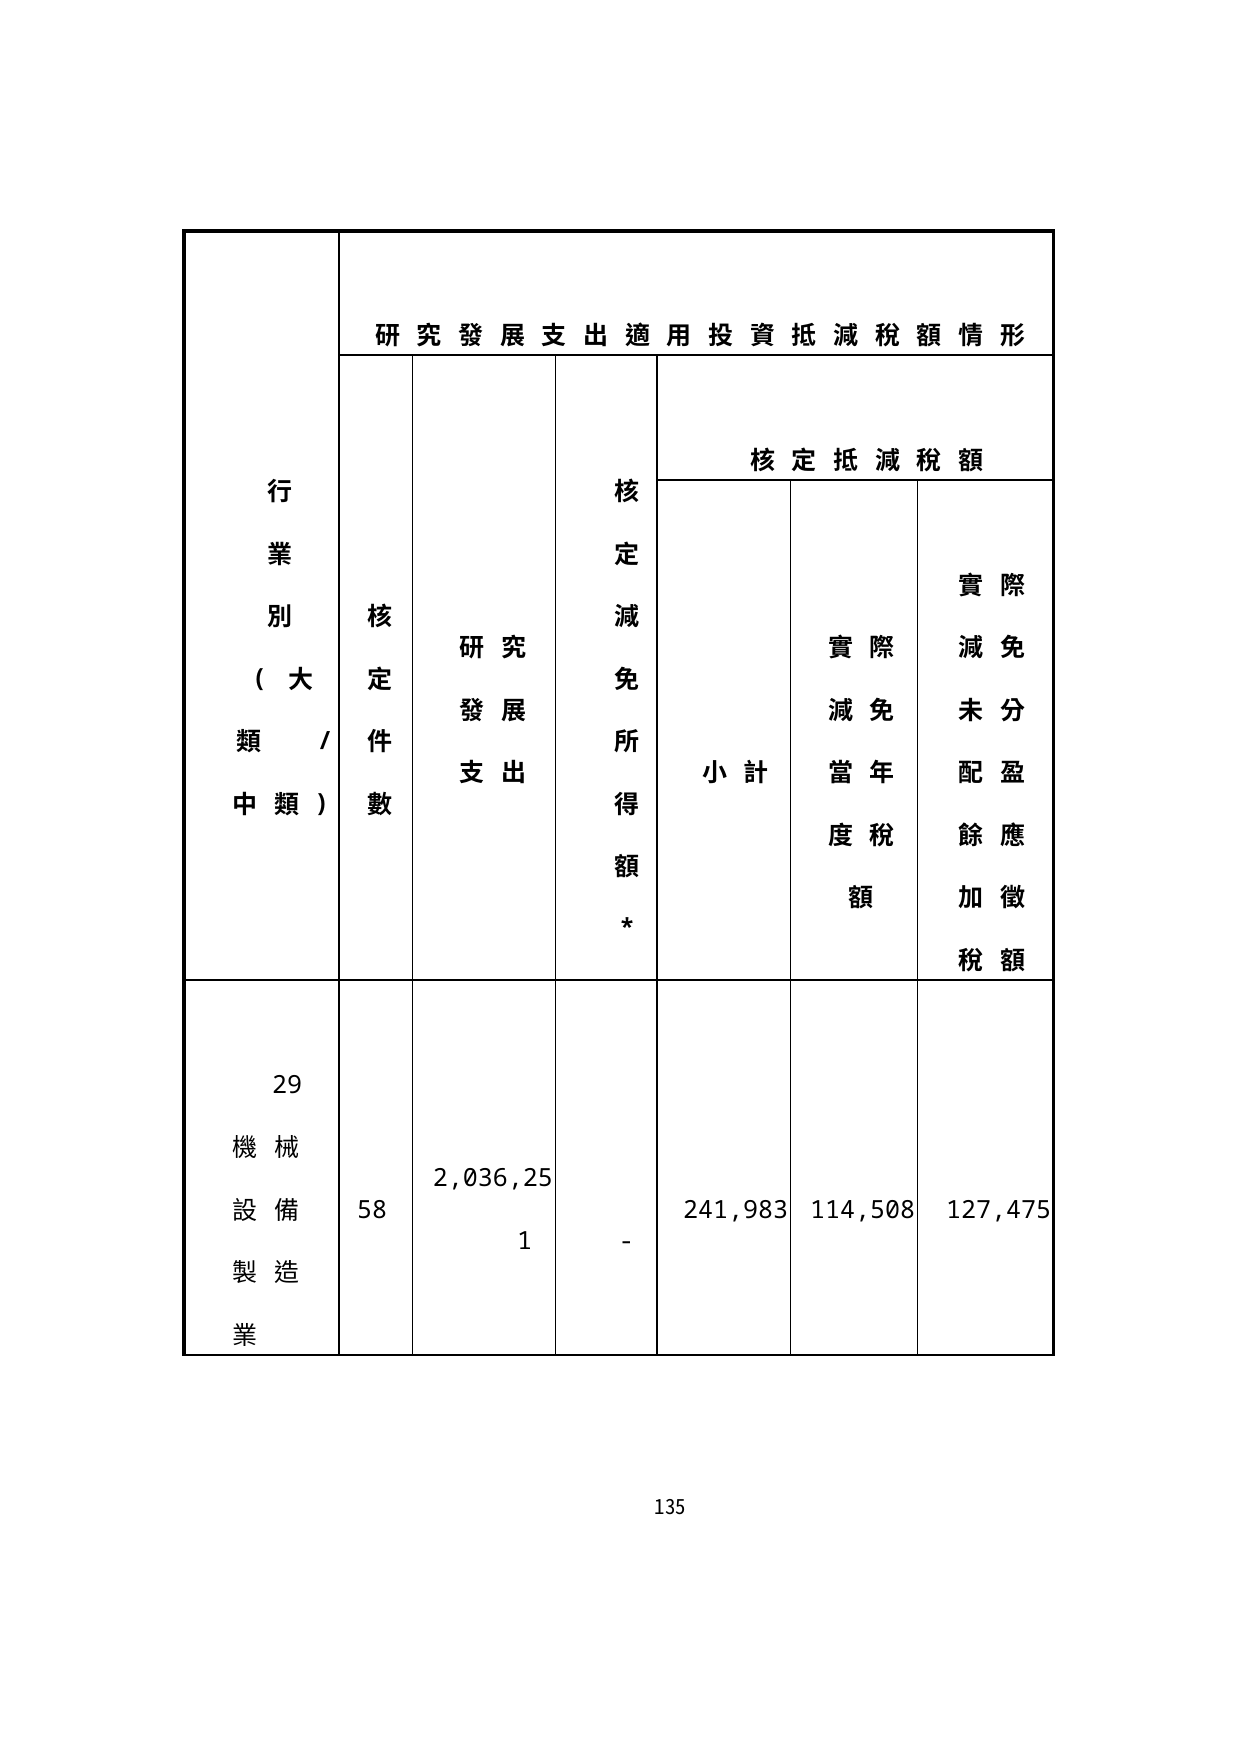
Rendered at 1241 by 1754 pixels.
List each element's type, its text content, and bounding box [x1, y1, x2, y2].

table_cell 實際減免當年度稅額 [791, 481, 917, 979]
table_cell 核定件數 [340, 356, 412, 979]
table_cell 實際減免未分配盈餘應加徵稅額 [918, 481, 1052, 979]
table_cell 241,983 [658, 981, 790, 1354]
table_cell 2,036,251 [413, 981, 555, 1354]
table_cell 29機械設備製造業 [186, 981, 338, 1354]
table_cell - [556, 981, 656, 1354]
table_cell 小計 [658, 481, 790, 979]
table_cell 127,475 [918, 981, 1052, 1354]
table_cell 114,508 [791, 981, 917, 1354]
table_cell 核定抵減稅額 [658, 356, 1052, 479]
table_cell 58 [340, 981, 412, 1354]
table_cell 研究發展支出 [413, 356, 555, 979]
table_header 研究發展支出適用投資抵減稅額情形 [340, 233, 1052, 354]
table_header 行 業 別 (大類 / 中類) [186, 233, 338, 979]
table_cell 核定減免所得額* [556, 356, 656, 979]
